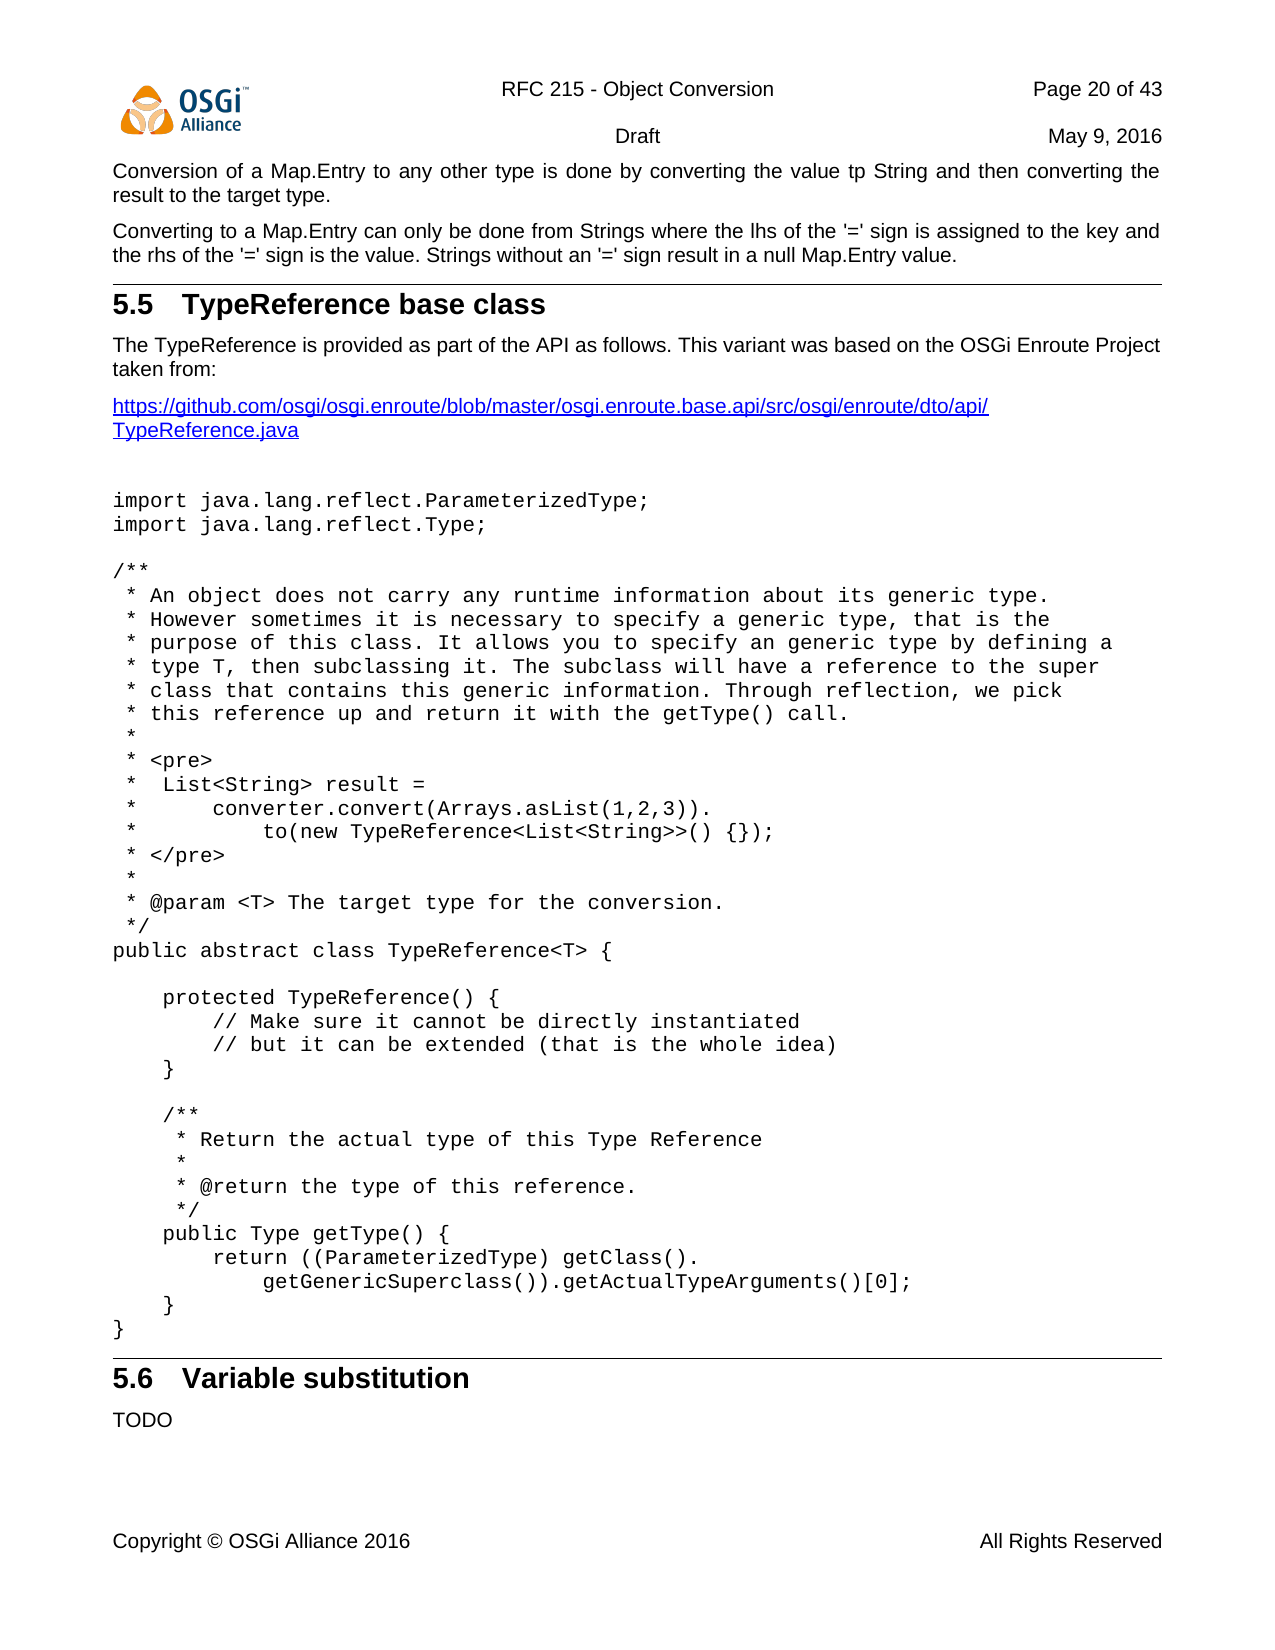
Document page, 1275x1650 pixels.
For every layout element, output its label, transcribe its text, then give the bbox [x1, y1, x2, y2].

text * type T, then subclassing it. The subclass will have a reference to the super [112, 656, 1162, 679]
text * An object does not carry any runtime information about its generic type. [112, 585, 1162, 609]
text return ((ParameterizedType) getClass(). [112, 1247, 1162, 1271]
subtitle Variable substitution [112, 1359, 1162, 1395]
text * this reference up and return it with the getType() call. [112, 703, 1162, 727]
text protected TypeReference() { [112, 987, 1162, 1011]
text TODO [112, 1407, 1162, 1431]
text } [112, 1294, 1162, 1318]
text * [112, 727, 1162, 751]
text The TypeReference is provided as part of the API as follows. This variant was based on the OSGi Enroute Project taken from: [112, 333, 1162, 381]
text */ [112, 916, 1162, 940]
text * </pre> [112, 845, 1162, 869]
subtitle TypeReference base class [112, 285, 1162, 321]
text /** [112, 1105, 1162, 1129]
text /** [112, 561, 1162, 585]
text * [112, 1152, 1162, 1176]
text * to(new TypeReference<List<String>>() {}); [112, 821, 1162, 845]
text * @return the type of this reference. [112, 1176, 1162, 1200]
text * class that contains this generic information. Through reflection, we pick [112, 679, 1162, 703]
text Converting to a Map.Entry can only be done from Strings where the lhs of the '=' sign is assigned to the key and the rhs of the '=' sign is the value. Strings without an '=' sign result in a null Map.Entry value. [112, 219, 1162, 267]
text https://github.com/osgi/osgi.enroute/blob/master/osgi.enroute.base.api/src/osgi/enroute/dto/api/TypeReference.java [112, 393, 1162, 441]
text // Make sure it cannot be directly instantiated [112, 1011, 1162, 1034]
text * <pre> [112, 751, 1162, 774]
text */ [112, 1200, 1162, 1223]
text // but it can be extended (that is the whole idea) [112, 1034, 1162, 1058]
text * List<String> result = [112, 774, 1162, 798]
text } [112, 1318, 1162, 1342]
text import java.lang.reflect.Type; [112, 514, 1162, 538]
text * purpose of this class. It allows you to specify an generic type by defining a [112, 632, 1162, 656]
text * converter.convert(Arrays.asList(1,2,3)). [112, 798, 1162, 821]
text Conversion of a Map.Entry to any other type is done by converting the value tp String and then converting the result to the target type. [112, 159, 1162, 207]
text getGenericSuperclass()).getActualTypeArguments()[0]; [112, 1271, 1162, 1294]
text * Return the actual type of this Type Reference [112, 1129, 1162, 1152]
text } [112, 1058, 1162, 1082]
text * [112, 869, 1162, 892]
picture [113, 78, 257, 142]
text * However sometimes it is necessary to specify a generic type, that is the [112, 609, 1162, 632]
text import java.lang.reflect.ParameterizedType; [112, 490, 1162, 514]
text * @param <T> The target type for the conversion. [112, 892, 1162, 916]
text public Type getType() { [112, 1223, 1162, 1247]
text public abstract class TypeReference<T> { [112, 940, 1162, 963]
